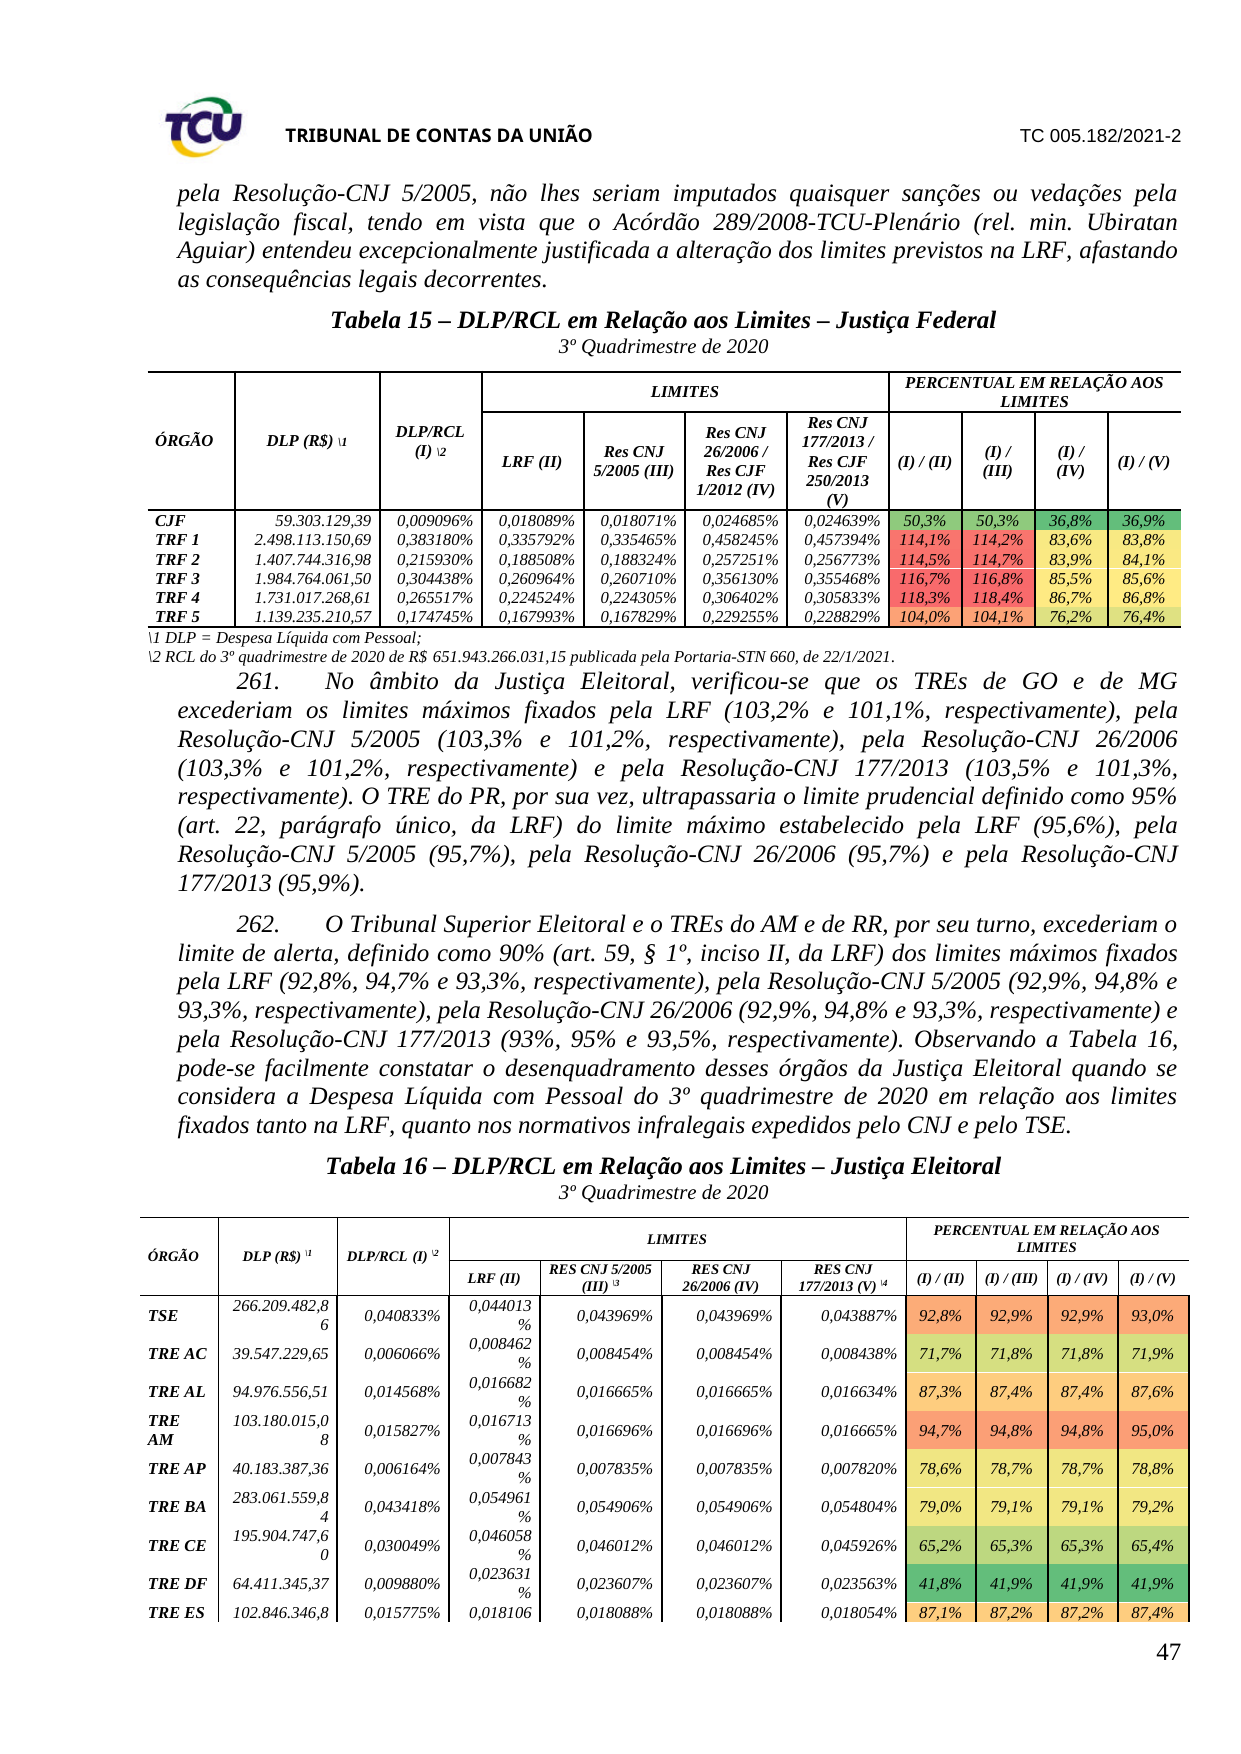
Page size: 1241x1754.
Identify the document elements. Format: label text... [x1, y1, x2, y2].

table_cell (I) / (IV) [1036, 413, 1107, 509]
table_cell 0,224305% [585, 588, 684, 607]
table_cell 41,9% [1119, 1564, 1188, 1602]
table_cell CJF [148, 511, 234, 530]
table_cell 92,8% [907, 1296, 975, 1334]
table_cell 83,8% [1109, 530, 1181, 549]
table_cell TRF 1 [148, 530, 234, 549]
table_cell LRF (II) [483, 413, 583, 509]
table_cell 0,009096% [381, 511, 481, 530]
table_cell 118,4% [963, 588, 1034, 607]
table_cell 92,9% [1049, 1296, 1117, 1334]
table_cell 0,006066% [338, 1334, 448, 1372]
table_cell 0,054961% [450, 1488, 539, 1526]
table_cell 0,016696% [541, 1411, 661, 1449]
table_cell (I) / (II) [907, 1261, 976, 1295]
table_cell 0,383180% [381, 530, 481, 549]
text pela Resolução-CNJ 5/2005, não lhes seriam imputados quaisquer sanções ou vedações pela legislação fiscal, tendo em vista que o Acórdão 289/2008-TCU-Plenário (rel. min. Ubiratan Aguiar) entendeu excepcionalmente justificada a alteração dos limites previstos na LRF, afastando as consequências legais decorrentes. [177, 178, 1181, 293]
table_cell 0,046012% [663, 1526, 780, 1564]
table_cell 87,4% [1119, 1603, 1188, 1622]
table_cell 195.904.747,60 [219, 1526, 336, 1564]
table_cell 0,054906% [663, 1488, 780, 1526]
table_cell 0,306402% [686, 588, 786, 607]
table_cell 0,043969% [663, 1296, 780, 1334]
table_cell TRE ES [140, 1603, 218, 1622]
table_cell 104,0% [890, 607, 961, 626]
table_cell 0,007843% [450, 1449, 539, 1487]
table_cell 0,043969% [541, 1296, 661, 1334]
table_cell 0,014568% [338, 1373, 448, 1411]
table_cell 1.139.235.210,57 [236, 607, 379, 626]
table_cell 0,188508% [483, 549, 583, 568]
table_cell 0,016682% [450, 1373, 539, 1411]
table_cell 104,1% [963, 607, 1034, 626]
table_cell 1.407.744.316,98 [236, 549, 379, 568]
table_cell 86,8% [1109, 588, 1181, 607]
table_cell 50,3% [890, 511, 961, 530]
table_cell 0,043887% [782, 1296, 905, 1334]
table_cell TRE AP [140, 1449, 218, 1487]
table_cell 0,260964% [483, 569, 583, 588]
text 3º Quadrimestre de 2020 [148, 334, 1181, 358]
table_cell 50,3% [963, 511, 1034, 530]
table_cell 0,023631% [450, 1564, 539, 1602]
table_cell 0,007835% [541, 1449, 661, 1487]
table_cell 118,3% [890, 588, 961, 607]
table_cell 87,4% [977, 1373, 1047, 1411]
table_cell 0,030049% [338, 1526, 448, 1564]
table_cell 0,335792% [483, 530, 583, 549]
table_cell 0,018088% [663, 1603, 780, 1622]
table_cell (I) / (III) [963, 413, 1034, 509]
table_cell 0,257251% [686, 549, 786, 568]
table_cell Res CNJ 5/2005 (III) [585, 413, 684, 509]
table_header DLP/RCL (I) \2 [338, 1218, 449, 1295]
text \1 DLP = Despesa Líquida com Pessoal; [148, 628, 1181, 647]
table_cell 103.180.015,08 [219, 1411, 336, 1449]
table_cell 0,018106 [450, 1603, 539, 1622]
table_cell 87,2% [1049, 1603, 1117, 1622]
table_cell TRF 5 [148, 607, 234, 626]
table_cell 84,1% [1109, 549, 1181, 568]
table_cell 83,9% [1036, 549, 1107, 568]
text 261. No âmbito da Justiça Eleitoral, verificou-se que os TREs de GO e de MG excederiam os limites máximos fixados pela LRF (103,2% e 101,1%, respectivamente), pela Resolução-CNJ 5/2005 (103,3% e 101,2%, respectivamente), pela Resolução-CNJ 26/2006 (103,3% e 101,2%, respectivamente) e pela Resolução-CNJ 177/2013 (103,5% e 101,3%, respectivamente). O TRE do PR, por sua vez, ultrapassaria o limite prudencial definido como 95% (art. 22, parágrafo único, da LRF) do limite máximo estabelecido pela LRF (95,6%), pela Resolução-CNJ 5/2005 (95,7%), pela Resolução-CNJ 26/2006 (95,7%) e pela Resolução-CNJ 177/2013 (95,9%). [177, 666, 1181, 896]
table_cell 102.846.346,8 [219, 1603, 336, 1622]
table_cell 0,008438% [782, 1334, 905, 1372]
table_cell 0,457394% [788, 530, 888, 549]
table_header PERCENTUAL EM RELAÇÃO AOS LIMITES [907, 1218, 1188, 1260]
table_cell RES CNJ 5/2005 (III) \3 [541, 1261, 661, 1295]
table_cell 78,6% [907, 1449, 975, 1487]
table_cell (I) / (III) [977, 1261, 1047, 1295]
table_cell 0,043418% [338, 1488, 448, 1526]
table_cell LRF (II) [450, 1261, 540, 1295]
table_cell 40.183.387,36 [219, 1449, 336, 1487]
table_cell 0,215930% [381, 549, 481, 568]
table_cell 71,8% [977, 1334, 1047, 1372]
table_cell 2.498.113.150,69 [236, 530, 379, 549]
table_cell RES CNJ 177/2013 (V) \4 [782, 1261, 906, 1295]
table_cell 0,265517% [381, 588, 481, 607]
table_cell 0,167993% [483, 607, 583, 626]
table_cell 65,3% [977, 1526, 1047, 1564]
table_cell 0,015775% [338, 1603, 448, 1622]
table_cell 0,015827% [338, 1411, 448, 1449]
table_cell TRE AM [140, 1411, 218, 1449]
table_cell 95,0% [1119, 1411, 1188, 1449]
table_cell 114,1% [890, 530, 961, 549]
table_cell 0,167829% [585, 607, 684, 626]
table_cell 87,2% [977, 1603, 1047, 1622]
table_cell 76,2% [1036, 607, 1107, 626]
table_cell 65,3% [1049, 1526, 1117, 1564]
table_cell 87,3% [907, 1373, 975, 1411]
table_cell 0,046058% [450, 1526, 539, 1564]
table_header ÓRGÃO [148, 373, 234, 509]
table_cell 0,054906% [541, 1488, 661, 1526]
table_cell TRF 4 [148, 588, 234, 607]
text Tabela 15 – DLP/RCL em Relação aos Limites – Justiça Federal [148, 305, 1181, 334]
table_cell 0,188324% [585, 549, 684, 568]
text \2 RCL do 3º quadrimestre de 2020 de R$ 651.943.266.031,15 publicada pela Portaria-STN 660, de 22/1/2021. [148, 647, 1181, 666]
table_cell 114,7% [963, 549, 1034, 568]
table_cell 0,355468% [788, 569, 888, 588]
table_cell 0,008454% [541, 1334, 661, 1372]
table_cell (I) / (IV) [1048, 1261, 1118, 1295]
table_cell 93,0% [1119, 1296, 1188, 1334]
table_cell 36,9% [1109, 511, 1181, 530]
table_cell 78,7% [977, 1449, 1047, 1487]
table_cell 94.976.556,51 [219, 1373, 336, 1411]
table_cell 0,023563% [782, 1564, 905, 1602]
table_cell 0,016665% [541, 1373, 661, 1411]
table_cell 86,7% [1036, 588, 1107, 607]
table_cell 0,054804% [782, 1488, 905, 1526]
table_cell 65,4% [1119, 1526, 1188, 1564]
table_cell RES CNJ 26/2006 (IV) [662, 1261, 781, 1295]
table_cell 78,7% [1049, 1449, 1117, 1487]
table_cell 1.984.764.061,50 [236, 569, 379, 588]
table_cell 85,5% [1036, 569, 1107, 588]
table_cell 76,4% [1109, 607, 1181, 626]
table_cell 116,8% [963, 569, 1034, 588]
table_cell (I) / (V) [1119, 1261, 1188, 1295]
table_cell TRF 2 [148, 549, 234, 568]
table_cell 65,2% [907, 1526, 975, 1564]
table_header DLP (R$) \1 [219, 1218, 337, 1295]
table_cell TRE DF [140, 1564, 218, 1602]
table_cell 114,2% [963, 530, 1034, 549]
table_cell 0,024639% [788, 511, 888, 530]
table_cell 79,1% [1049, 1488, 1117, 1526]
table_cell 0,008462% [450, 1334, 539, 1372]
table_cell 94,8% [1049, 1411, 1117, 1449]
table_cell 41,9% [977, 1564, 1047, 1602]
table_cell 0,016696% [663, 1411, 780, 1449]
table_cell 0,008454% [663, 1334, 780, 1372]
table_cell 85,6% [1109, 569, 1181, 588]
table_cell TRE CE [140, 1526, 218, 1564]
table_cell 0,023607% [663, 1564, 780, 1602]
table_cell 0,174745% [381, 607, 481, 626]
table_cell 1.731.017.268,61 [236, 588, 379, 607]
table_cell 41,8% [907, 1564, 975, 1602]
table_cell 87,1% [907, 1603, 975, 1622]
table_cell 94,7% [907, 1411, 975, 1449]
table_cell 0,018088% [541, 1603, 661, 1622]
table_cell (I) / (V) [1109, 413, 1181, 509]
text 262. O Tribunal Superior Eleitoral e o TREs do AM e de RR, por seu turno, excederiam o limite de alerta, definido como 90% (art. 59, § 1º, inciso II, da LRF) dos limites máximos fixados pela LRF (92,8%, 94,7% e 93,3%, respectivamente), pela Resolução-CNJ 5/2005 (92,9%, 94,8% e 93,3%, respectivamente), pela Resolução-CNJ 26/2006 (92,9%, 94,8% e 93,3%, respectivamente) e pela Resolução-CNJ 177/2013 (93%, 95% e 93,5%, respectivamente). Observando a Tabela 16, pode-se facilmente constatar o desenquadramento desses órgãos da Justiça Eleitoral quando se considera a Despesa Líquida com Pessoal do 3º quadrimestre de 2020 em relação aos limites fixados tanto na LRF, quanto nos normativos infralegais expedidos pelo CNJ e pelo TSE. [177, 909, 1181, 1139]
table_cell 78,8% [1119, 1449, 1188, 1487]
table_cell 0,018089% [483, 511, 583, 530]
table_cell Res CNJ 26/2006 / Res CJF 1/2012 (IV) [686, 413, 786, 509]
table_cell 87,4% [1049, 1373, 1117, 1411]
table_cell 114,5% [890, 549, 961, 568]
text Tabela 16 – DLP/RCL em Relação aos Limites – Justiça Eleitoral [148, 1151, 1181, 1180]
table_cell 0,224524% [483, 588, 583, 607]
table_cell TRF 3 [148, 569, 234, 588]
table_cell 0,023607% [541, 1564, 661, 1602]
table_cell 0,044013% [450, 1296, 539, 1334]
table_cell 87,6% [1119, 1373, 1188, 1411]
table_header DLP/RCL (I) \2 [381, 373, 481, 509]
table_header PERCENTUAL EM RELAÇÃO AOS LIMITES [890, 373, 1181, 411]
table_cell 0,335465% [585, 530, 684, 549]
table_cell 0,304438% [381, 569, 481, 588]
table_cell 0,229255% [686, 607, 786, 626]
table_cell 79,0% [907, 1488, 975, 1526]
table_cell 0,016634% [782, 1373, 905, 1411]
table_header LIMITES [483, 373, 888, 411]
table_cell TRE AC [140, 1334, 218, 1372]
table_header DLP (R$) \1 [236, 373, 379, 509]
table_cell 59.303.129,39 [236, 511, 379, 530]
table_cell 0,018071% [585, 511, 684, 530]
table_cell 0,260710% [585, 569, 684, 588]
table_cell 39.547.229,65 [219, 1334, 336, 1372]
table_cell 83,6% [1036, 530, 1107, 549]
table_cell 283.061.559,84 [219, 1488, 336, 1526]
table_cell 79,2% [1119, 1488, 1188, 1526]
table_cell 0,016665% [663, 1373, 780, 1411]
table_cell Res CNJ 177/2013 / Res CJF 250/2013 (V) [788, 413, 888, 509]
table_cell 0,356130% [686, 569, 786, 588]
table_cell 0,007835% [663, 1449, 780, 1487]
table_cell 71,7% [907, 1334, 975, 1372]
table_cell 71,9% [1119, 1334, 1188, 1372]
table_header LIMITES [450, 1218, 906, 1260]
table_cell 116,7% [890, 569, 961, 588]
table_cell TRE BA [140, 1488, 218, 1526]
table_cell 92,9% [977, 1296, 1047, 1334]
table_cell 0,009880% [338, 1564, 448, 1602]
table_cell 0,040833% [338, 1296, 448, 1334]
table_cell 0,007820% [782, 1449, 905, 1487]
text 3º Quadrimestre de 2020 [148, 1180, 1181, 1204]
table_cell (I) / (II) [890, 413, 961, 509]
table_cell 79,1% [977, 1488, 1047, 1526]
table_cell 0,458245% [686, 530, 786, 549]
table_cell 0,016713% [450, 1411, 539, 1449]
table_cell 0,305833% [788, 588, 888, 607]
table_cell 41,9% [1049, 1564, 1117, 1602]
table_cell 0,228829% [788, 607, 888, 626]
table_cell 71,8% [1049, 1334, 1117, 1372]
table_cell 0,046012% [541, 1526, 661, 1564]
table_cell 64.411.345,37 [219, 1564, 336, 1602]
table_header ÓRGÃO [140, 1218, 218, 1295]
table_cell 0,018054% [782, 1603, 905, 1622]
table_cell 0,045926% [782, 1526, 905, 1564]
table_cell 266.209.482,86 [219, 1296, 336, 1334]
table_cell 94,8% [977, 1411, 1047, 1449]
table_cell TRE AL [140, 1373, 218, 1411]
table_cell TSE [140, 1296, 218, 1334]
table_cell 0,016665% [782, 1411, 905, 1449]
table_cell 0,006164% [338, 1449, 448, 1487]
table_cell 0,024685% [686, 511, 786, 530]
table_cell 0,256773% [788, 549, 888, 568]
table_cell 36,8% [1036, 511, 1107, 530]
